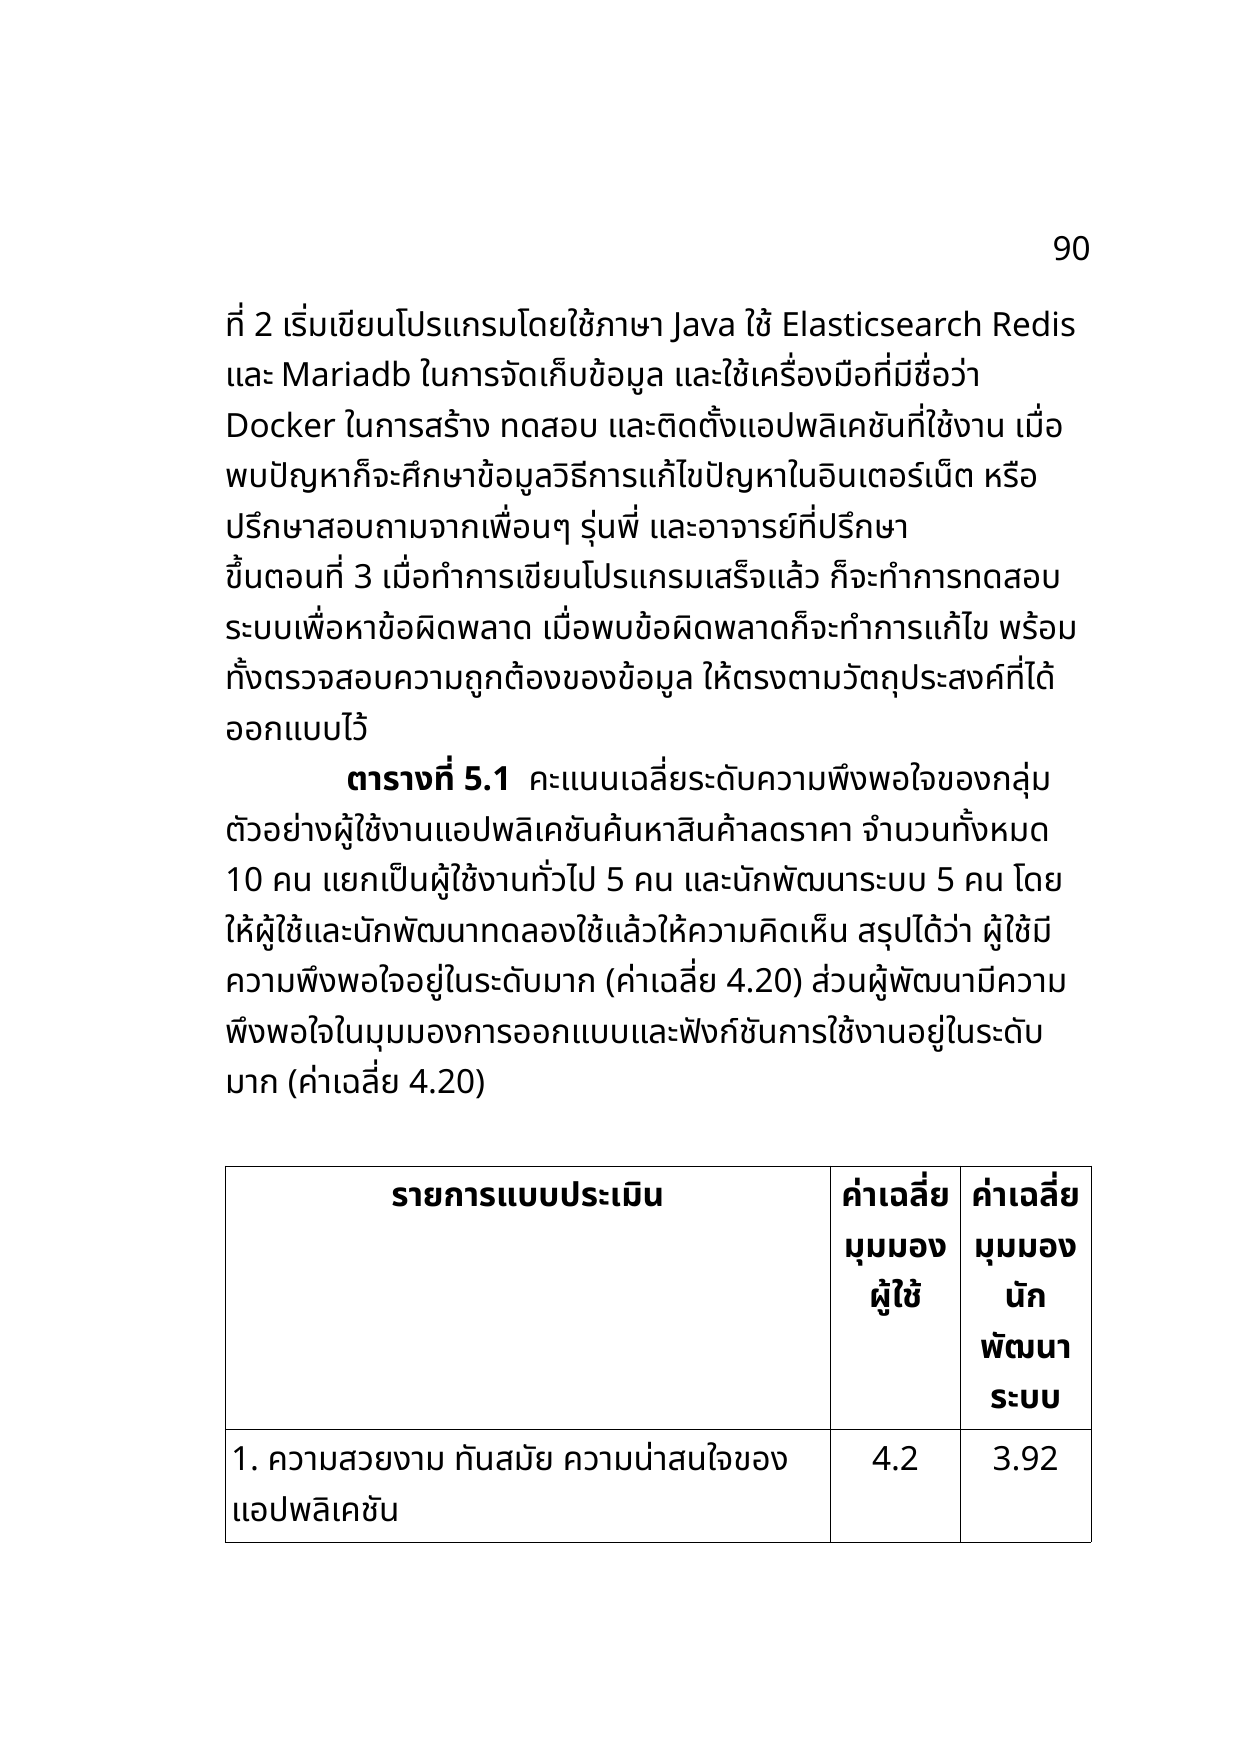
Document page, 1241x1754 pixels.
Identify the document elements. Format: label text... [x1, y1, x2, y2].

text ตารางที่ 5.1 คะแนนเฉลี่ยระดับความพึงพอใจของกลุ่มตัวอย่างผู้ใช้งานแอปพลิเคชันค้นหาสินค้าลดราคา จำนวนทั้งหมด 10 คน แยกเป็นผู้ใช้งานทั่วไป 5 คน และนักพัฒนาระบบ 5 คน โดยให้ผู้ใช้และนักพัฒนาทดลองใช้แล้วให้ความคิดเห็น สรุปได้ว่า ผู้ใช้มีความพึงพอใจอยู่ในระดับมาก (ค่าเฉลี่ย 4.20) ส่วนผู้พัฒนามีความพึงพอใจในมุมมองการออกแบบและฟังก์ชันการใช้งานอยู่ในระดับมาก (ค่าเฉลี่ย 4.20) [225, 755, 1091, 1109]
table_header ค่าเฉลี่ยมุมมองผู้ใช้ [831, 1167, 960, 1429]
text ที่ 2 เริ่มเขียนโปรแกรมโดยใช้ภาษา Java ใช้ Elasticsearch Redis และMariadb ในการจัดเก็บข้อมูล และใช้เครื่องมือที่มีชื่อว่า Docker ในการสร้าง ทดสอบ และติดตั้งแอปพลิเคชันที่ใช้งาน เมื่อพบปัญหาก็จะศึกษาข้อมูลวิธีการแก้ไขปัญหาในอินเตอร์เน็ต หรือปรึกษาสอบถามจากเพื่อนๆ รุ่นพี่ และอาจารย์ที่ปรึกษา [225, 300, 1091, 553]
text ขึ้นตอนที่ 3 เมื่อทำการเขียนโปรแกรมเสร็จแล้ว ก็จะทำการทดสอบระบบเพื่อหาข้อผิดพลาด เมื่อพบข้อผิดพลาดก็จะทำการแก้ไข พร้อมทั้งตรวจสอบความถูกต้องของข้อมูล ให้ตรงตามวัตถุประสงค์ที่ได้ออกแบบไว้ [225, 553, 1091, 755]
table_cell 3.92 [961, 1430, 1091, 1542]
table_header ค่าเฉลี่ยมุมมองนักพัฒนาระบบ [961, 1167, 1091, 1429]
table_cell 1. ความสวยงาม ทันสมัย ความน่าสนใจของแอปพลิเคชัน [226, 1430, 830, 1542]
table_cell 4.2 [831, 1430, 960, 1542]
table_header รายการแบบประเมิน [226, 1167, 830, 1429]
